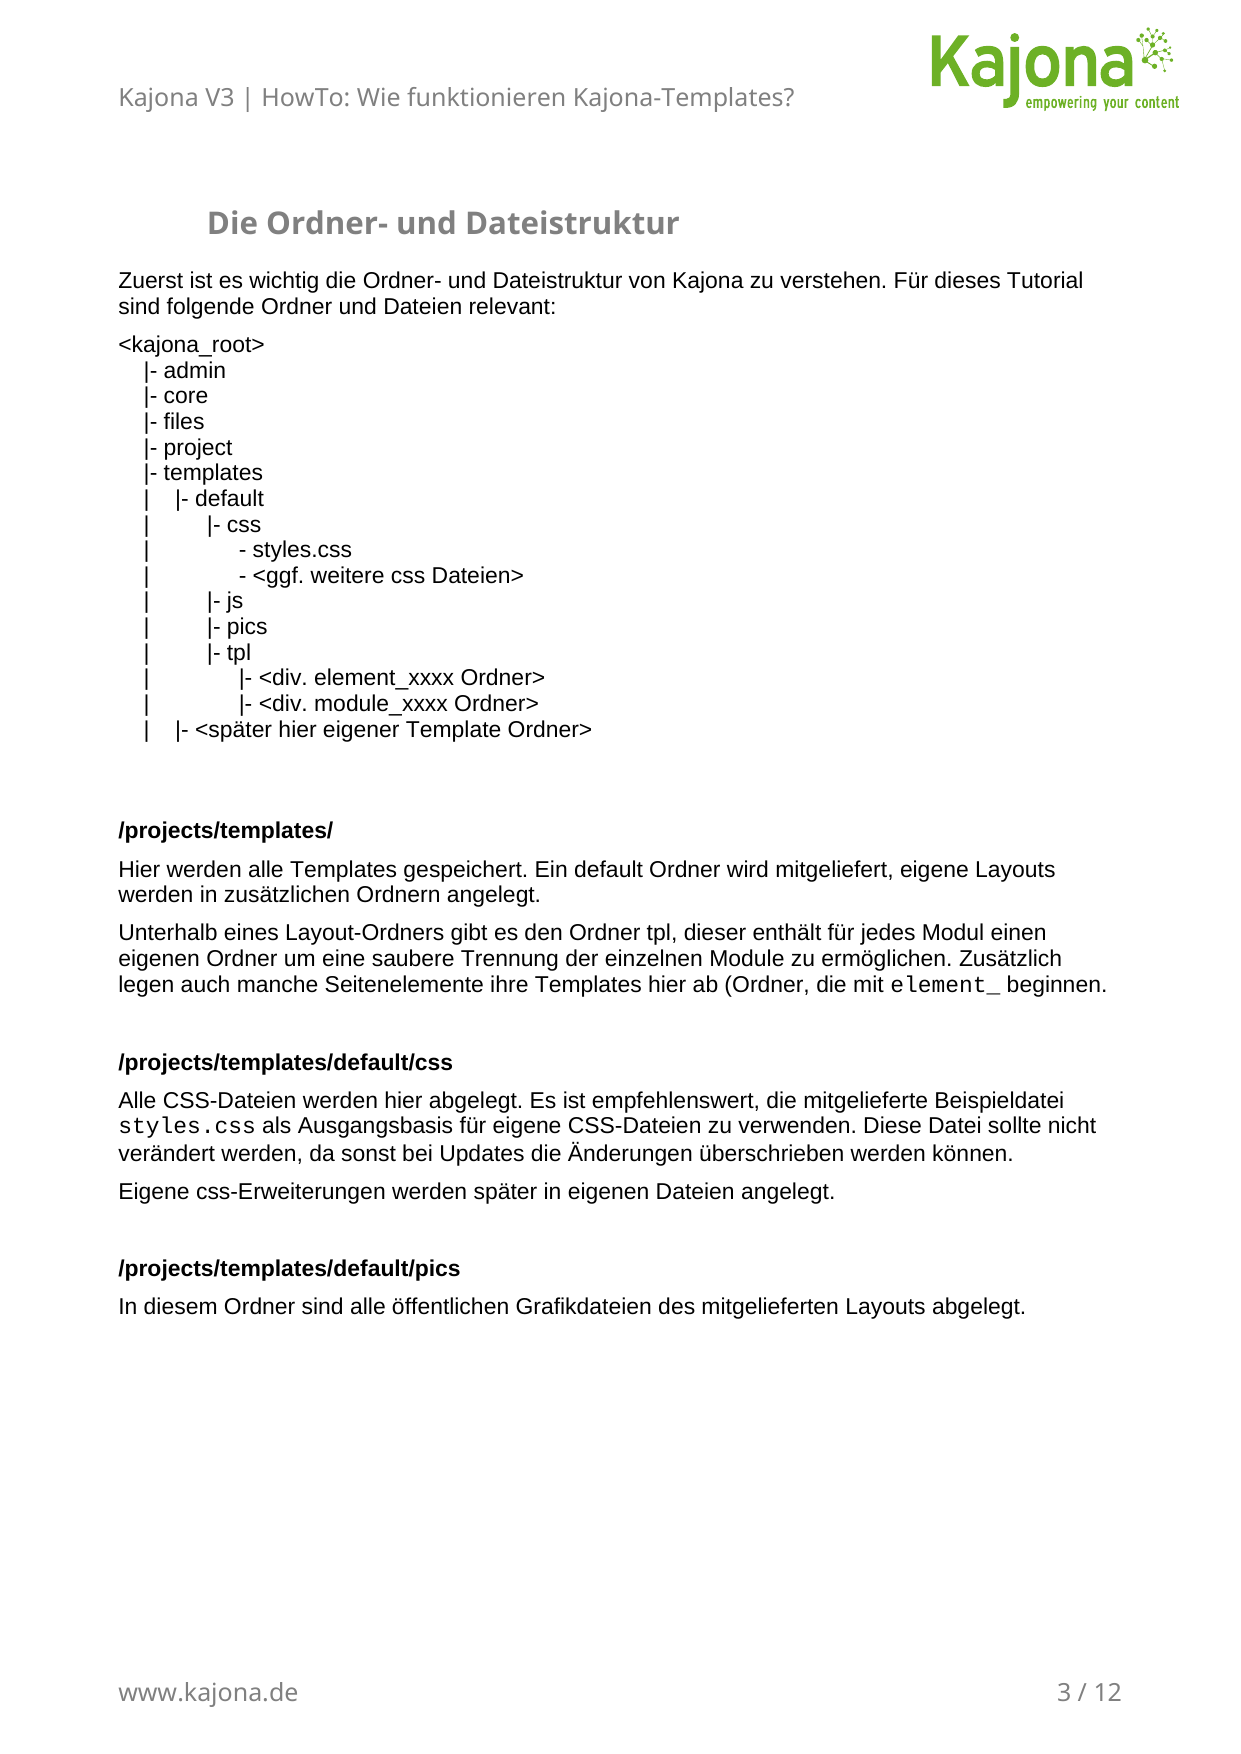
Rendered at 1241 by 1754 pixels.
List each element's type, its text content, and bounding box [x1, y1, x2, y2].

text <kajona_root> |- admin |- core |- files |- project |- templates | |- default | |- css | - styles.css | - <ggf. weitere css Dateien> | |- js | |- pics | |- tpl | |- <div. element_xxxx Ordner> | |- <div. module_xxxx Ordner> | |- <später hier eigener Template Ordner> [118, 332, 1122, 767]
text /projects/templates/ [118, 818, 1122, 844]
text Unterhalb eines Layout-Ordners gibt es den Ordner tpl, dieser enthält für jedes Modul einen eigenen Ordner um eine saubere Trennung der einzelnen Module zu ermöglichen. Zusätzlich legen auch manche Seitenelemente ihre Templates hier ab (Ordner, die mit element_ beginnen. [118, 920, 1122, 999]
text /projects/templates/default/pics [118, 1255, 1122, 1281]
text Hier werden alle Templates gespeichert. Ein default Ordner wird mitgeliefert, eigene Layouts werden in zusätzlichen Ordnern angelegt. [118, 856, 1122, 907]
text Alle CSS-Dateien werden hier abgelegt. Es ist empfehlenswert, die mitgelieferte Beispieldatei styles.css als Ausgangsbasis für eigene CSS-Dateien zu verwenden. Diese Datei sollte nicht verändert werden, da sonst bei Updates die Änderungen überschrieben werden können. [118, 1088, 1122, 1166]
text In diesem Ordner sind alle öffentlichen Grafikdateien des mitgelieferten Layouts abgelegt. [118, 1293, 1122, 1319]
text Zuerst ist es wichtig die Ordner- und Dateistruktur von Kajona zu verstehen. Für dieses Tutorial sind folgende Ordner und Dateien relevant: [118, 268, 1122, 319]
text /projects/templates/default/css [118, 1049, 1122, 1075]
text Eigene css-Erweiterungen werden später in eigenen Dateien angelegt. [118, 1179, 1122, 1204]
subtitle Die Ordner- und Dateistruktur [118, 201, 1122, 244]
